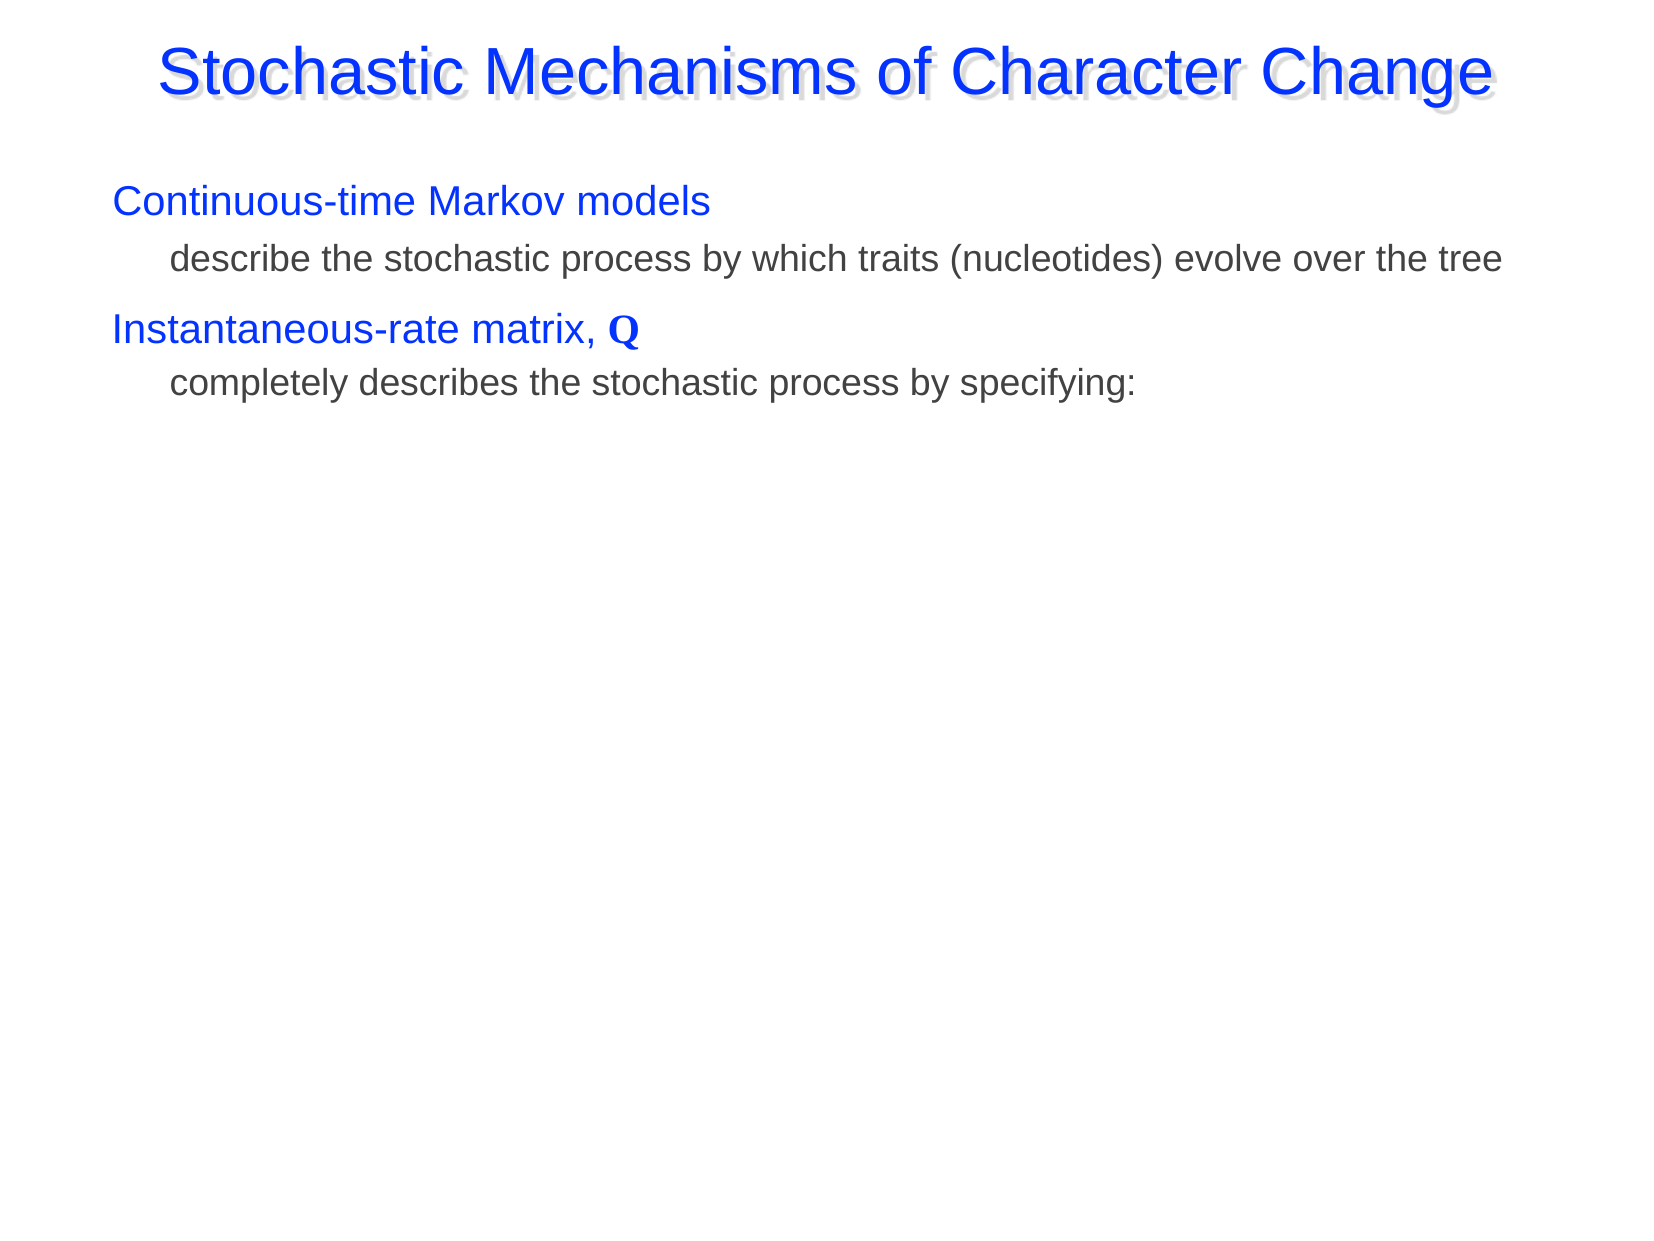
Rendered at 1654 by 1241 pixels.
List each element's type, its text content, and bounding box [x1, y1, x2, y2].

text_box Continuous-time Markov models [103, 165, 1407, 233]
text_box Stochastic Mechanisms of Character Change [149, 20, 1504, 117]
text_box Instantaneous-rate matrix, Q [103, 293, 1406, 361]
text_box completely describes the stochastic process by specifying: [161, 361, 1398, 412]
text_box describe the stochastic process by which traits (nucleotides) evolve over the tree [161, 227, 1557, 288]
